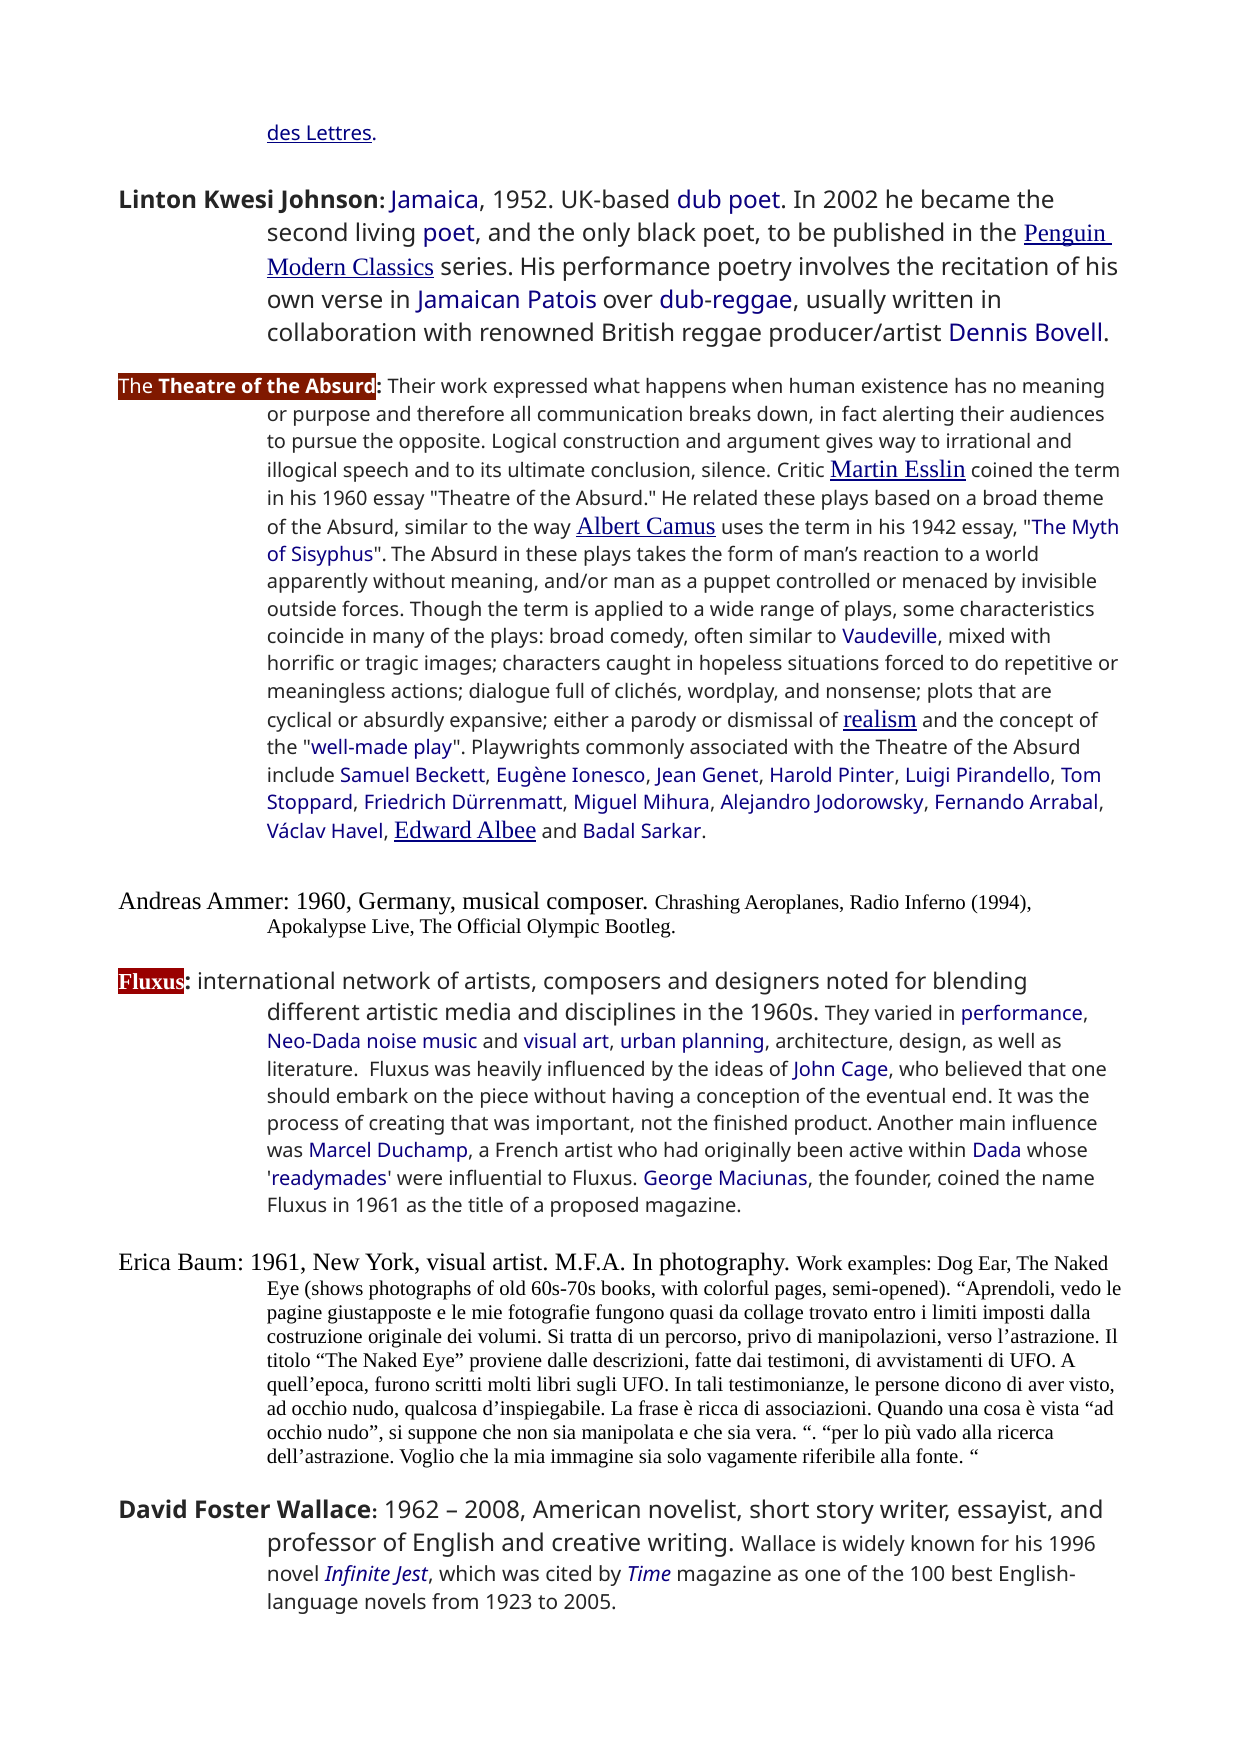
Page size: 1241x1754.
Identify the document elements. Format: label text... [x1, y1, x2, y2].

text Fluxus: international network of artists, composers and designers noted for blending different artistic media and disciplines in the 1960s. They varied in performance, Neo-Dada noise music and visual art, urban planning, architecture, design, as well as literature. Fluxus was heavily influenced by the ideas of John Cage, who believed that one should embark on the piece without having a conception of the eventual end. It was the process of creating that was important, not the finished product. Another main influence was Marcel Duchamp, a French artist who had originally been active within Dada whose 'readymades' were influential to Fluxus. George Maciunas, the founder, coined the name Fluxus in 1961 as the title of a proposed magazine. [118, 965, 1122, 1218]
text Erica Baum: 1961, New York, visual artist. M.F.A. In photography. Work examples: Dog Ear, The Naked Eye (shows photographs of old 60s-70s books, with colorful pages, semi-opened). “Aprendoli, vedo le pagine giustapposte e le mie fotografie fungono quasi da collage trovato entro i limiti imposti dalla costruzione originale dei volumi. Si tratta di un percorso, privo di manipolazioni, verso l’astrazione. Il titolo “The Naked Eye” proviene dalle descrizioni, fatte dai testimoni, di avvistamenti di UFO. A quell’epoca, furono scritti molti libri sugli UFO. In tali testimonianze, le persone dicono di aver visto, ad occhio nudo, qualcosa d’inspiegabile. La frase è ricca di associazioni. Quando una cosa è vista “ad occhio nudo”, si suppone che non sia manipolata e che sia vera. “. “per lo più vado alla ricerca dell’astrazione. Voglio che la mia immagine sia solo vagamente riferibile alla fonte. “ [118, 1247, 1122, 1468]
text David Foster Wallace: 1962 – 2008, American novelist, short story writer, essayist, and professor of English and creative writing. Wallace is widely known for his 1996 novel Infinite Jest, which was cited by Time magazine as one of the 100 best English-language novels from 1923 to 2005. [118, 1492, 1122, 1616]
text des Lettres. [118, 118, 1122, 146]
text Andreas Ammer: 1960, Germany, musical composer. Chrashing Aeroplanes, Radio Inferno (1994), Apokalypse Live, The Official Olympic Bootleg. [118, 886, 1122, 938]
text Linton Kwesi Johnson: Jamaica, 1952. UK-based dub poet. In 2002 he became the second living poet, and the only black poet, to be published in the Penguin Modern Classics series. His performance poetry involves the recitation of his own verse in Jamaican Patois over dub-reggae, usually written in collaboration with renowned British reggae producer/artist Dennis Bovell. [118, 182, 1122, 348]
text The Theatre of the Absurd: Their work expressed what happens when human existence has no meaning or purpose and therefore all communication breaks down, in fact alerting their audiences to pursue the opposite. Logical construction and argument gives way to irrational and illogical speech and to its ultimate conclusion, silence. Critic Martin Esslin coined the term in his 1960 essay "Theatre of the Absurd." He related these plays based on a broad theme of the Absurd, similar to the way Albert Camus uses the term in his 1942 essay, "The Myth of Sisyphus". The Absurd in these plays takes the form of man’s reaction to a world apparently without meaning, and/or man as a puppet controlled or menaced by invisible outside forces. Though the term is applied to a wide range of plays, some characteristics coincide in many of the plays: broad comedy, often similar to Vaudeville, mixed with horrific or tragic images; characters caught in hopeless situations forced to do repetitive or meaningless actions; dialogue full of clichés, wordplay, and nonsense; plots that are cyclical or absurdly expansive; either a parody or dismissal of realism and the concept of the "well-made play". Playwrights commonly associated with the Theatre of the Absurd include Samuel Beckett, Eugène Ionesco, Jean Genet, Harold Pinter, Luigi Pirandello, Tom Stoppard, Friedrich Dürrenmatt, Miguel Mihura, Alejandro Jodorowsky, Fernando Arrabal, Václav Havel, Edward Albee and Badal Sarkar. [118, 373, 1122, 844]
